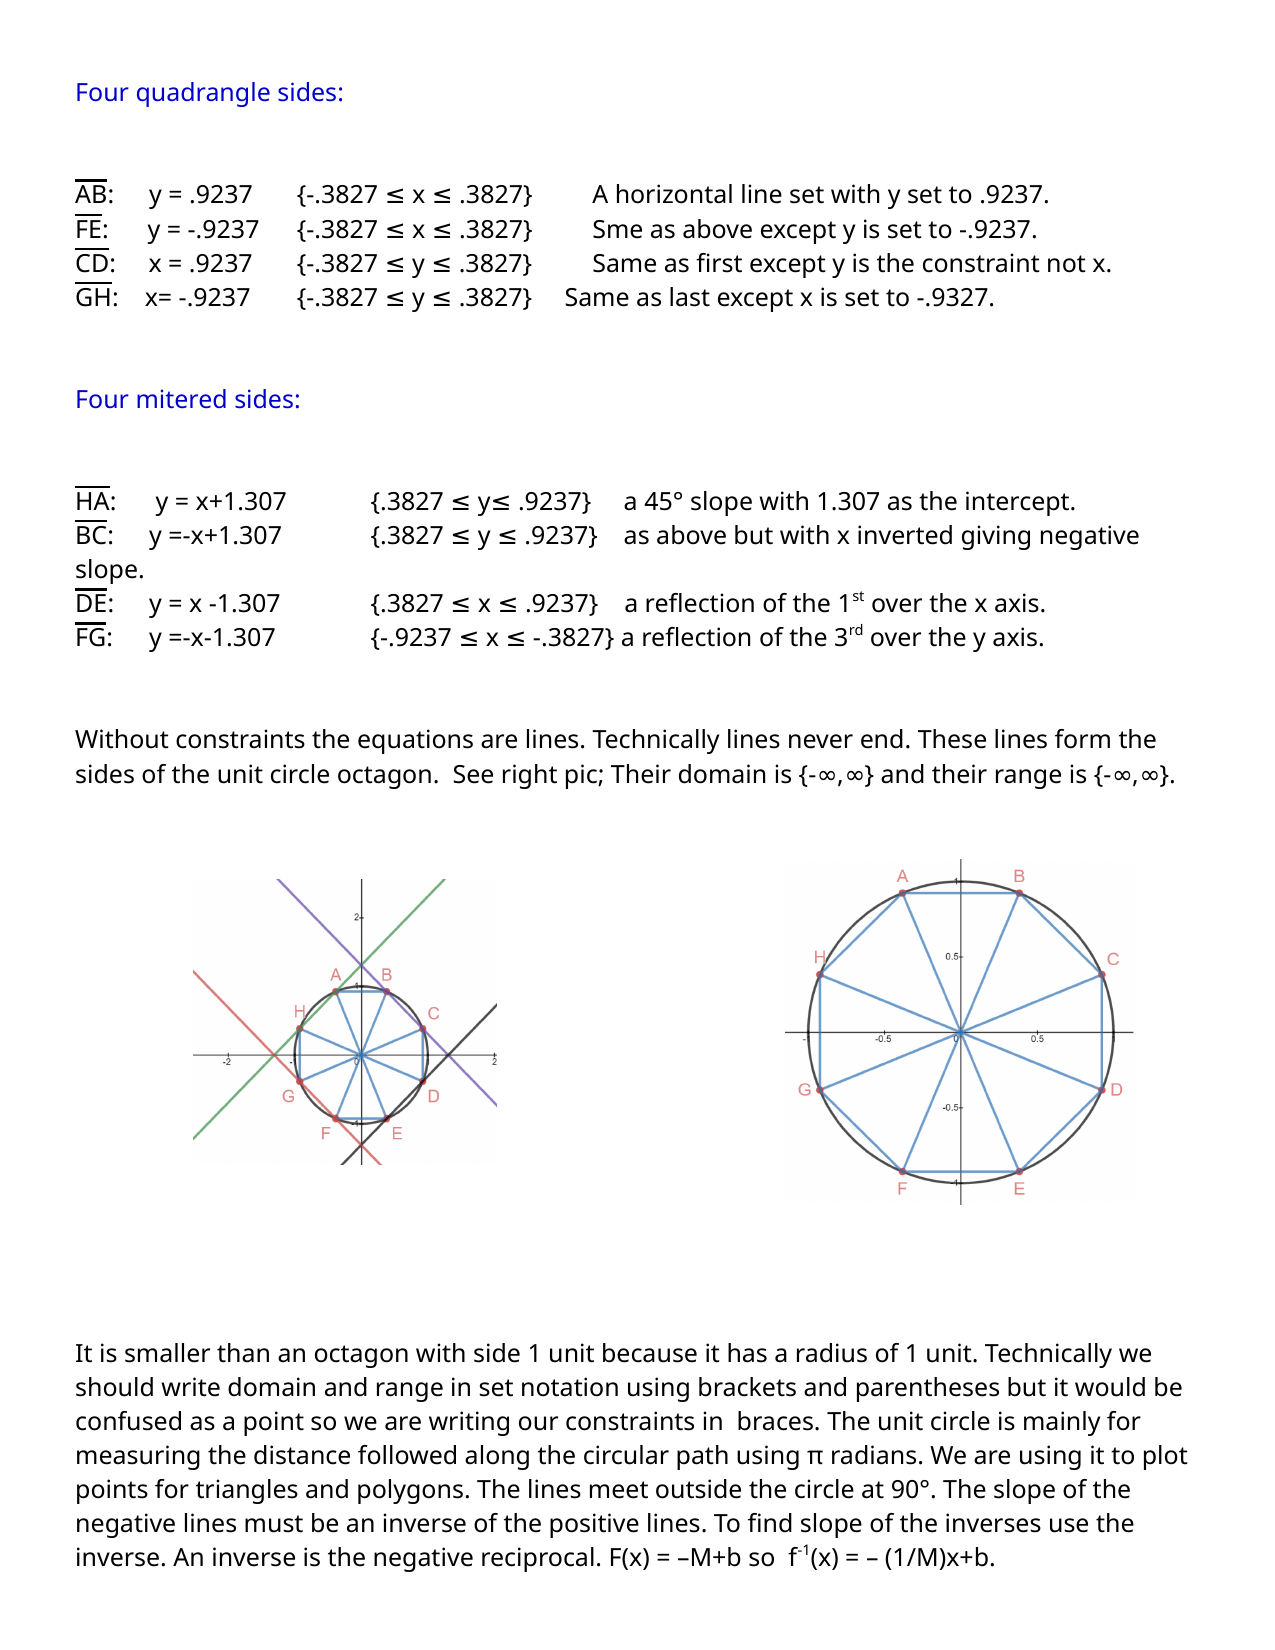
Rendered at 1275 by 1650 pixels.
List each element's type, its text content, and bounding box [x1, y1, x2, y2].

text AB: y = .9237 {-.3827 ≤ x ≤ .3827} A horizontal line set with y set to .9237. [75, 177, 1200, 211]
text FE: y = -.9237 {-.3827 ≤ x ≤ .3827} Sme as above except y is set to -.9237. [75, 211, 1200, 245]
text FG: y =-x-1.307 {-.9237 ≤ x ≤ -.3827} a reflection of the 3rd over the y axis. [75, 620, 1200, 654]
picture [193, 879, 497, 1165]
text Four quadrangle sides: [75, 75, 1200, 109]
text It is smaller than an octagon with side 1 unit because it has a radius of 1 unit. Technically we should write domain and range in set notation using brackets and parentheses but it would be confused as a point so we are writing our constraints in braces. The unit circle is mainly for measuring the distance followed along the circular path using π radians. We are using it to plot points for triangles and polygons. The lines meet outside the circle at 90°. The slope of the negative lines must be an inverse of the positive lines. To find slope of the inverses use the inverse. An inverse is the negative reciprocal. F(x) = –M+b so f-1(x) = – (1/M)x+b. [75, 1335, 1200, 1574]
text Four mitered sides: [75, 382, 1200, 416]
text DE: y = x -1.307 {.3827 ≤ x ≤ .9237} a reflection of the 1st over the x axis. [75, 586, 1200, 620]
text HA: y = x+1.307 {.3827 ≤ y≤ .9237} a 45° slope with 1.307 as the intercept. [75, 484, 1200, 518]
text CD: x = .9237 {-.3827 ≤ y ≤ .3827} Same as first except y is the constraint not x. [75, 245, 1200, 279]
text GH: x= -.9237 {-.3827 ≤ y ≤ .3827} Same as last except x is set to -.9327. [75, 279, 1200, 313]
text BC: y =-x+1.307 {.3827 ≤ y ≤ .9237} as above but with x inverted giving negative slope. [75, 518, 1200, 586]
text Without constraints the equations are lines. Technically lines never end. These lines form the sides of the unit circle octagon. See right pic; Their domain is {-∞,∞} and their range is {-∞,∞}. [75, 722, 1200, 790]
picture [785, 859, 1134, 1205]
